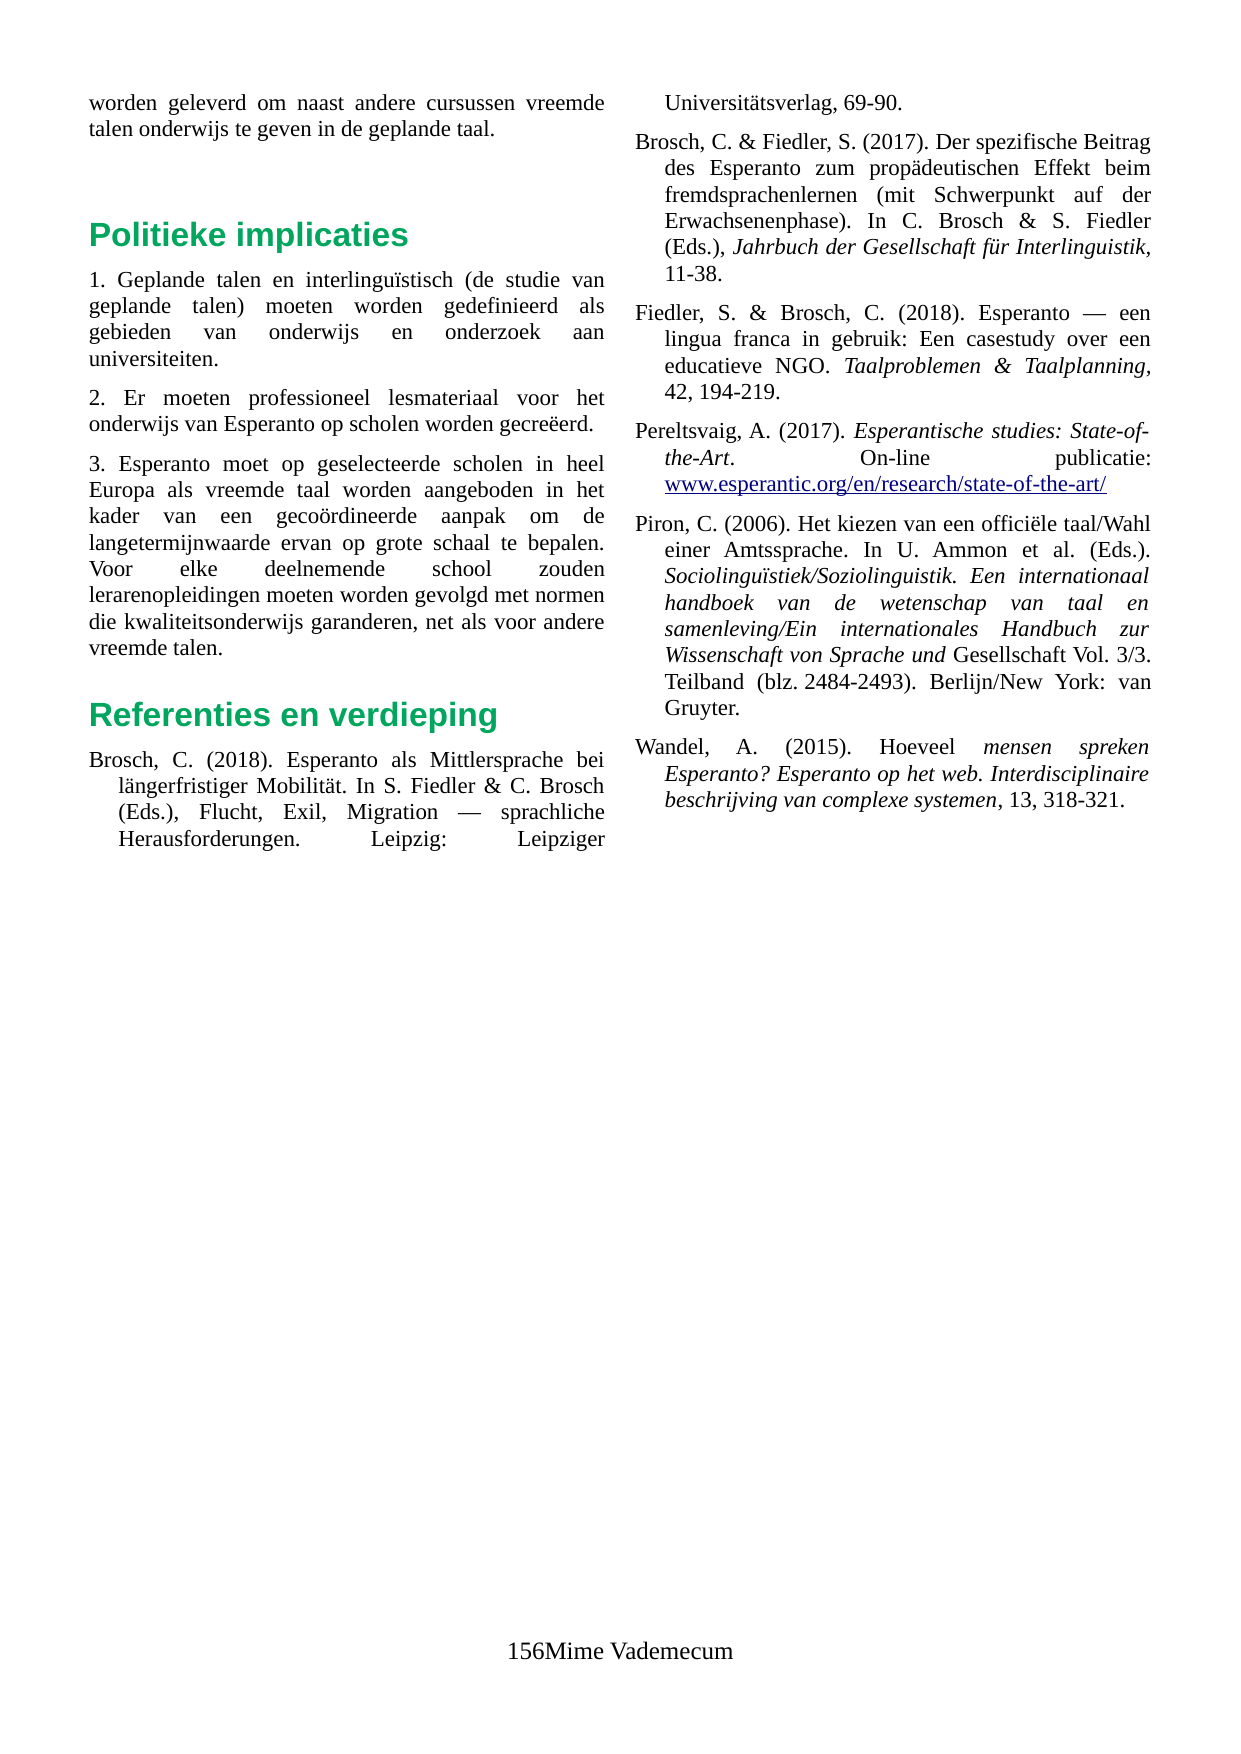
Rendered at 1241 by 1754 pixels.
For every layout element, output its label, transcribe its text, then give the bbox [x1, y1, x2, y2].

text 1. Geplande talen en interlinguïstisch (de studie van geplande talen) moeten worden gedefinieerd als gebieden van onderwijs en onderzoek aan universiteiten. [88, 266, 605, 371]
text Fiedler, S. & Brosch, C. (2018). Esperanto — een lingua franca in gebruik: Een casestudy over een educatieve NGO. Taalproblemen & Taalplanning, 42, 194-219. [635, 299, 1152, 404]
subtitle Politieke implicaties [88, 214, 605, 253]
text 3. Esperanto moet op geselecteerde scholen in heel Europa als vreemde taal worden aangeboden in het kader van een gecoördineerde aanpak om de langetermijnwaarde ervan op grote schaal te bepalen. Voor elke deelnemende school zouden lerarenopleidingen moeten worden gevolgd met normen die kwaliteitsonderwijs garanderen, net als voor andere vreemde talen. [88, 450, 605, 661]
text Pereltsvaig, A. (2017). Esperantische studies: State-of-the-Art. On-line publicatie: www.esperantic.org/en/research/state-of-the-art/ [635, 417, 1152, 497]
text Brosch, C. & Fiedler, S. (2017). Der spezifische Beitrag des Esperanto zum propädeutischen Effekt beim fremdsprachenlernen (mit Schwerpunkt auf der Erwachsenenphase). In C. Brosch & S. Fiedler (Eds.), Jahrbuch der Gesellschaft für Interlinguistik, 11-38. [635, 128, 1152, 286]
text Universitätsverlag, 69-90. [635, 88, 1152, 115]
text Wandel, A. (2015). Hoeveel mensen spreken Esperanto? Esperanto op het web. Interdisciplinaire beschrijving van complexe systemen, 13, 318-321. [635, 733, 1152, 812]
text 2. Er moeten professioneel lesmateriaal voor het onderwijs van Esperanto op scholen worden gecreëerd. [88, 384, 605, 437]
subtitle Referenties en verdieping [88, 694, 605, 733]
text worden geleverd om naast andere cursussen vreemde talen onderwijs te geven in de geplande taal. [88, 88, 605, 141]
text Brosch, C. (2018). Esperanto als Mittlersprache bei längerfristiger Mobilität. In S. Fiedler & C. Brosch (Eds.), Flucht, Exil, Migration — sprachliche Herausforderungen. Leipzig: Leipziger [88, 746, 605, 851]
text Piron, C. (2006). Het kiezen van een officiële taal/Wahl einer Amtssprache. In U. Ammon et al. (Eds.). Sociolinguïstiek/Soziolinguistik. Een internationaal handboek van de wetenschap van taal en samenleving/Ein internationales Handbuch zur Wissenschaft von Sprache und Gesellschaft Vol. 3/3. Teilband (blz. 2484-2493). Berlijn/New York: van Gruyter. [635, 509, 1152, 720]
